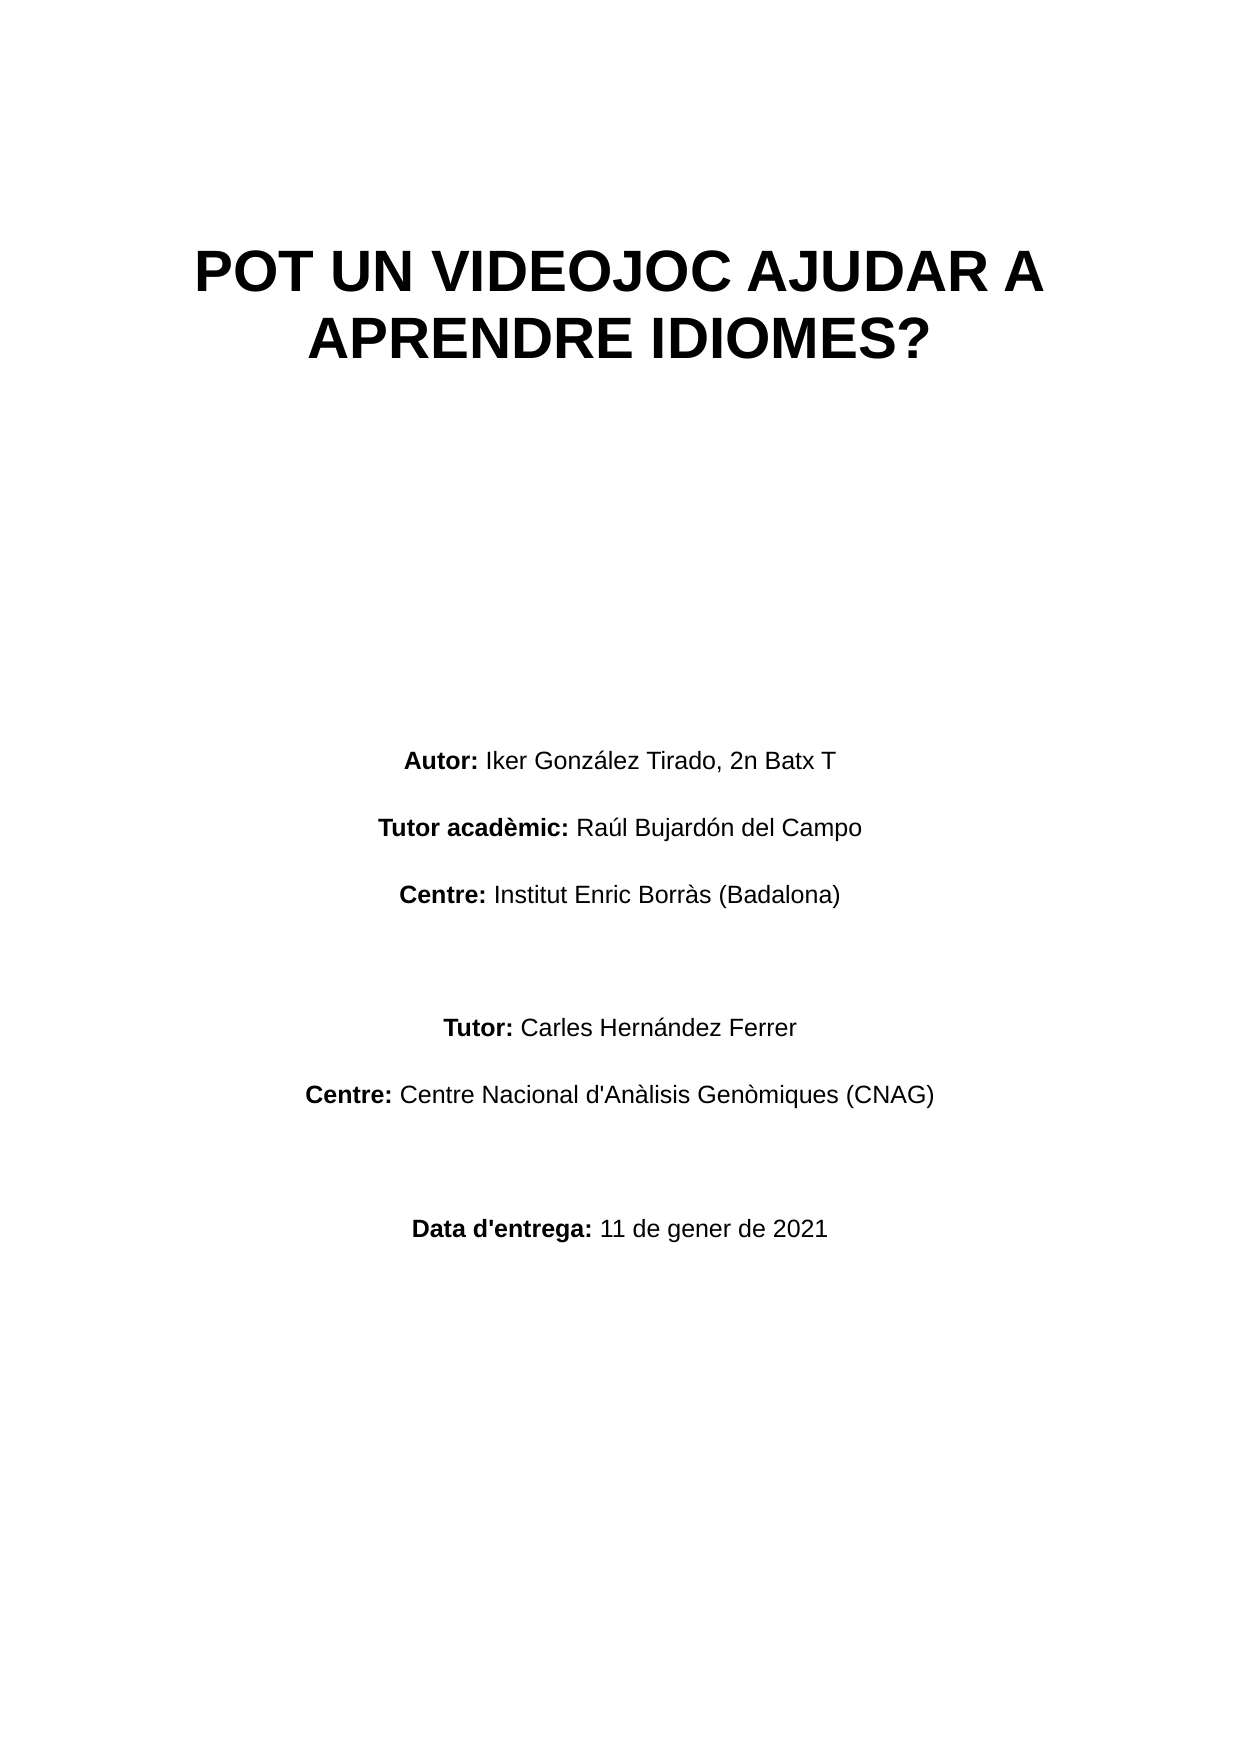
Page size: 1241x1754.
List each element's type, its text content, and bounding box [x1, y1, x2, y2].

text POT UN VIDEOJOC AJUDAR A APRENDRE IDIOMES? [118, 236, 1122, 370]
text Data d'entrega: 11 de gener de 2021 [118, 1214, 1122, 1242]
text Centre: Centre Nacional d'Anàlisis Genòmiques (CNAG) [118, 1080, 1122, 1109]
text Tutor acadèmic: Raúl Bujardón del Campo [118, 813, 1122, 842]
text Centre: Institut Enric Borràs (Badalona) [118, 880, 1122, 909]
text Tutor: Carles Hernández Ferrer [118, 1013, 1122, 1042]
text Autor: Iker González Tirado, 2n Batx T [118, 746, 1122, 775]
